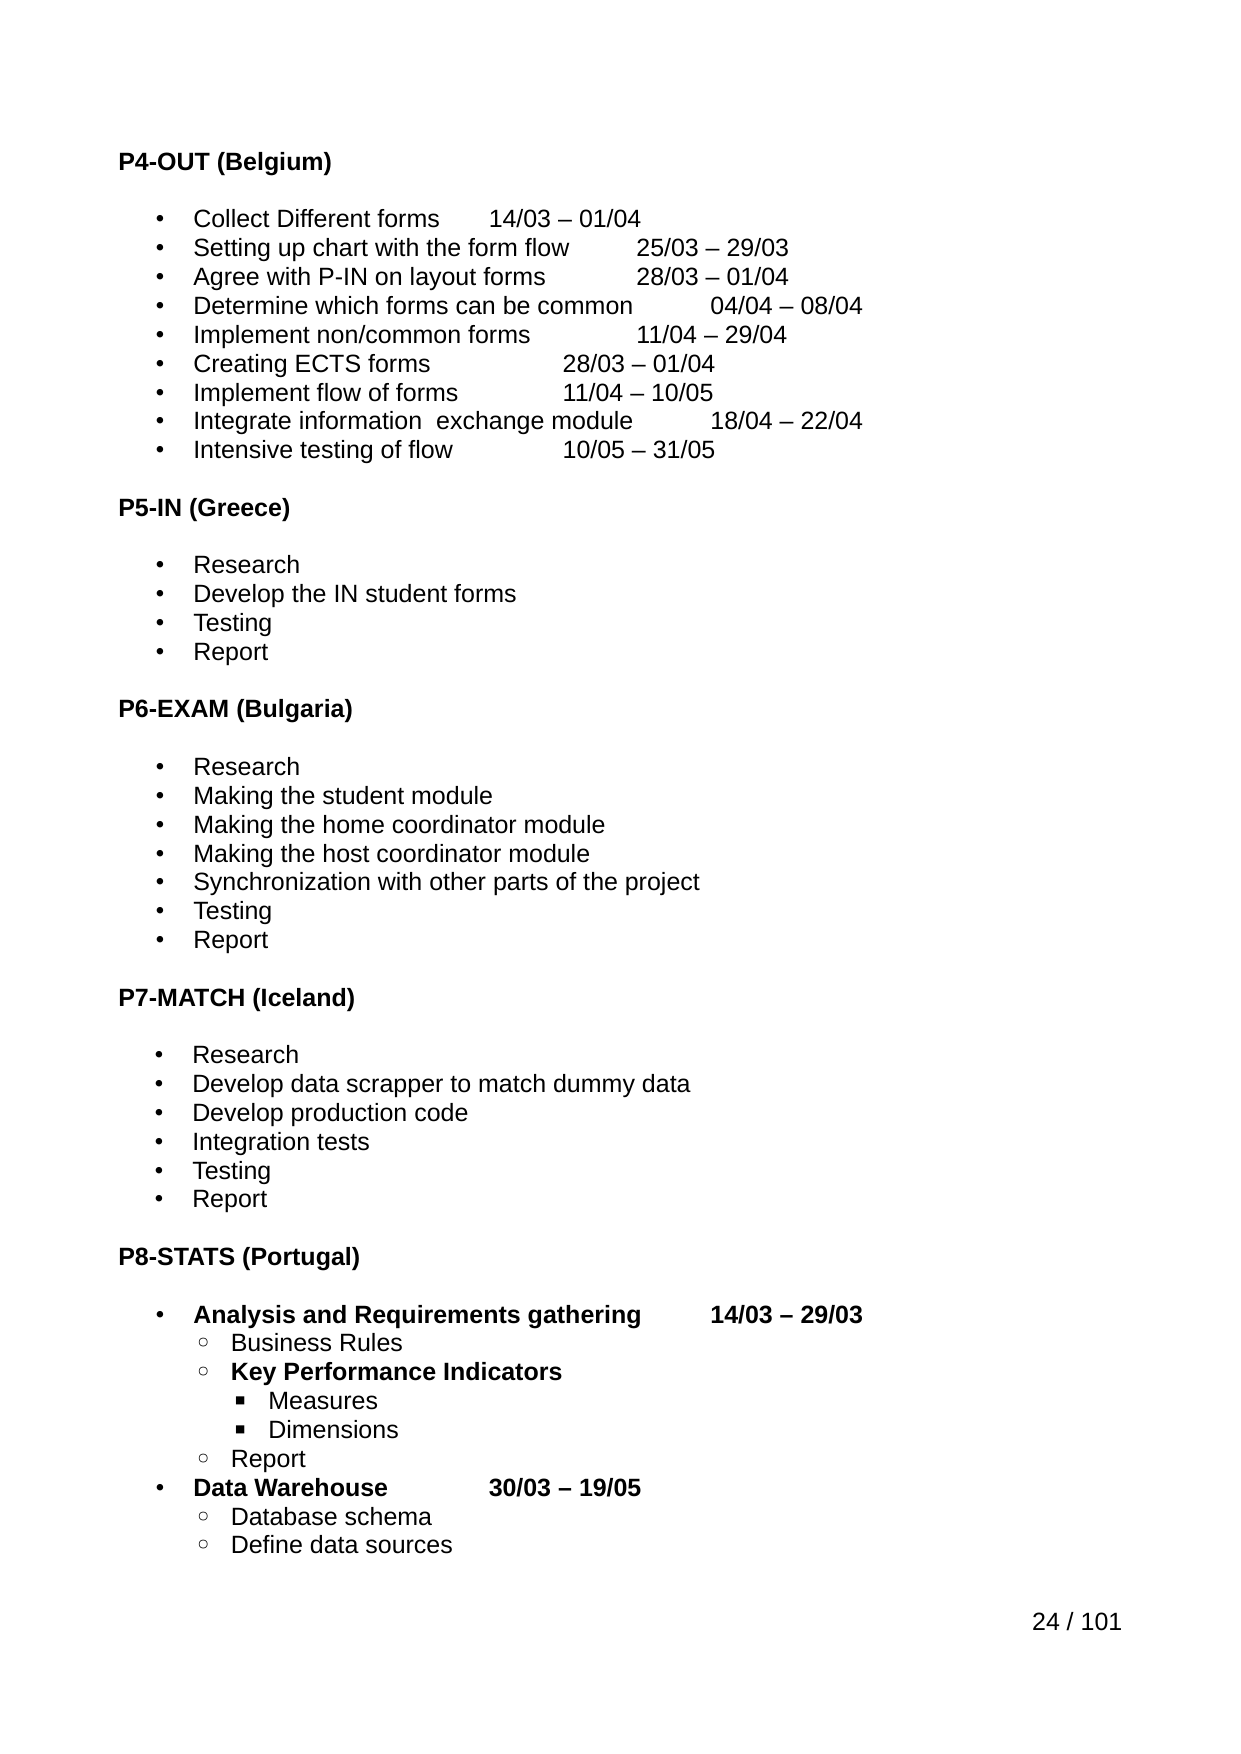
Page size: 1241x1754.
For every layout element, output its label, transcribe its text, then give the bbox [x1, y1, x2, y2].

list Integration tests [154, 1127, 1122, 1156]
list Business Rules [193, 1328, 1122, 1357]
list Synchronization with other parts of the project [156, 867, 1122, 896]
list Develop the IN student forms [156, 579, 1122, 608]
text P6-EXAM (Bulgaria) [118, 694, 1122, 723]
list Report [154, 1184, 1122, 1213]
list Implement non/common forms 11/04 – 29/04 [156, 320, 1122, 349]
list Analysis and Requirements gathering 14/03 – 29/03 [156, 1299, 1122, 1328]
text P4-OUT (Belgium) [118, 147, 1122, 176]
list Intensive testing of flow 10/05 – 31/05 [156, 435, 1122, 464]
list Data Warehouse 30/03 – 19/05 [156, 1473, 1122, 1502]
list Agree with P-IN on layout forms 28/03 – 01/04 [156, 262, 1122, 291]
text P8-STATS (Portugal) [118, 1242, 1122, 1271]
list Report [156, 637, 1122, 666]
list Testing [156, 608, 1122, 637]
list Setting up chart with the form flow 25/03 – 29/03 [156, 233, 1122, 262]
list Define data sources [193, 1530, 1122, 1559]
list Develop production code [154, 1098, 1122, 1127]
list Making the host coordinator module [156, 838, 1122, 867]
list Making the student module [156, 781, 1122, 810]
list Report [193, 1444, 1122, 1473]
list Develop data scrapper to match dummy data [154, 1069, 1122, 1098]
list Integrate information exchange module 18/04 – 22/04 [156, 406, 1122, 435]
list Collect Different forms 14/03 – 01/04 [156, 204, 1122, 233]
text P5-IN (Greece) [118, 493, 1122, 522]
list Research [156, 550, 1122, 579]
list Determine which forms can be common 04/04 – 08/04 [156, 291, 1122, 320]
list Testing [154, 1156, 1122, 1184]
list Report [156, 925, 1122, 954]
list Research [156, 752, 1122, 781]
list Testing [156, 896, 1122, 925]
list Research [154, 1040, 1122, 1069]
list Implement flow of forms 11/04 – 10/05 [156, 377, 1122, 406]
text P7-MATCH (Iceland) [118, 983, 1122, 1011]
list Measures [231, 1386, 1122, 1415]
list Creating ECTS forms 28/03 – 01/04 [156, 349, 1122, 377]
list Dimensions [231, 1415, 1122, 1444]
list Making the home coordinator module [156, 810, 1122, 838]
list Database schema [193, 1502, 1122, 1530]
list Key Performance Indicators [193, 1357, 1122, 1386]
